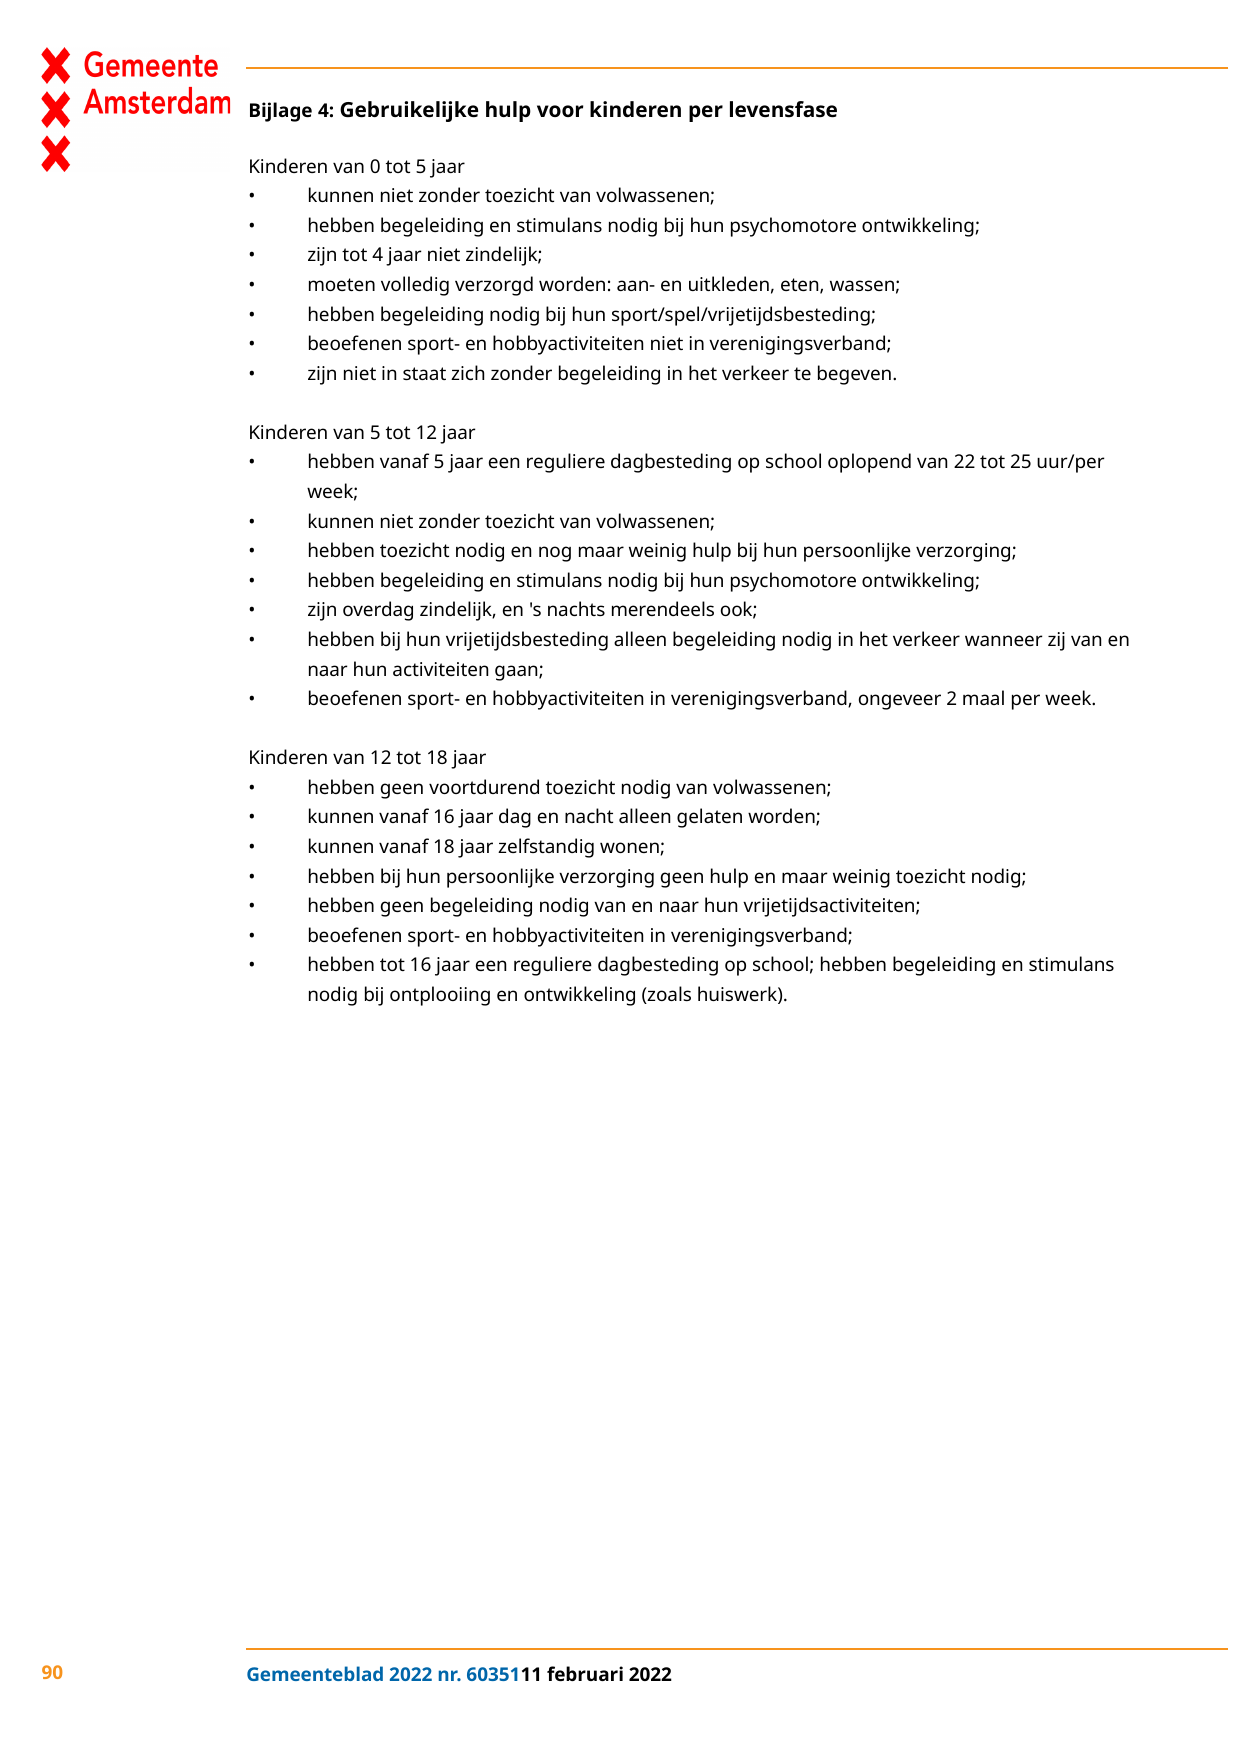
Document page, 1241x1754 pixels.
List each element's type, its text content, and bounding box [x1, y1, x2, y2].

list hebben bij hun persoonlijke verzorging geen hulp en maar weinig toezicht nodig; [248, 863, 1152, 889]
list hebben begeleiding en stimulans nodig bij hun psychomotore ontwikkeling; [248, 212, 1152, 238]
list hebben begeleiding en stimulans nodig bij hun psychomotore ontwikkeling; [248, 567, 1152, 593]
list kunnen niet zonder toezicht van volwassenen; [248, 508, 1152, 534]
list hebben bij hun vrijetijdsbesteding alleen begeleiding nodig in het verkeer wanneer zij van en naar hun activiteiten gaan; [248, 626, 1152, 682]
list moeten volledig verzorgd worden: aan- en uitkleden, eten, wassen; [248, 271, 1152, 297]
list hebben begeleiding nodig bij hun sport/spel/vrijetijdsbesteding; [248, 301, 1152, 327]
list zijn overdag zindelijk, en 's nachts merendeels ook; [248, 597, 1152, 622]
list hebben toezicht nodig en nog maar weinig hulp bij hun persoonlijke verzorging; [248, 537, 1152, 563]
list kunnen niet zonder toezicht van volwassenen; [248, 182, 1152, 208]
text Bijlage 4: Gebruikelijke hulp voor kinderen per levensfase [248, 95, 1152, 123]
list beoefenen sport- en hobbyactiviteiten in verenigingsverband, ongeveer 2 maal per week. [248, 685, 1152, 711]
list zijn tot 4 jaar niet zindelijk; [248, 242, 1152, 267]
list hebben geen begeleiding nodig van en naar hun vrijetijdsactiviteiten; [248, 892, 1152, 918]
list kunnen vanaf 18 jaar zelfstandig wonen; [248, 833, 1152, 859]
list beoefenen sport- en hobbyactiviteiten in verenigingsverband; [248, 922, 1152, 948]
list beoefenen sport- en hobbyactiviteiten niet in verenigingsverband; [248, 330, 1152, 356]
list hebben vanaf 5 jaar een reguliere dagbesteding op school oplopend van 22 tot 25 uur/per week; [248, 449, 1152, 504]
list hebben geen voortdurend toezicht nodig van volwassenen; [248, 774, 1152, 800]
text Kinderen van 12 tot 18 jaar [248, 744, 1152, 770]
list zijn niet in staat zich zonder begeleiding in het verkeer te begeven. [248, 360, 1152, 386]
text Kinderen van 0 tot 5 jaar [248, 153, 1152, 179]
list kunnen vanaf 16 jaar dag en nacht alleen gelaten worden; [248, 804, 1152, 829]
list hebben tot 16 jaar een reguliere dagbesteding op school; hebben begeleiding en stimulans nodig bij ontplooiing en ontwikkeling (zoals huiswerk). [248, 952, 1152, 1007]
text Kinderen van 5 tot 12 jaar [248, 419, 1152, 445]
picture [41, 47, 231, 172]
